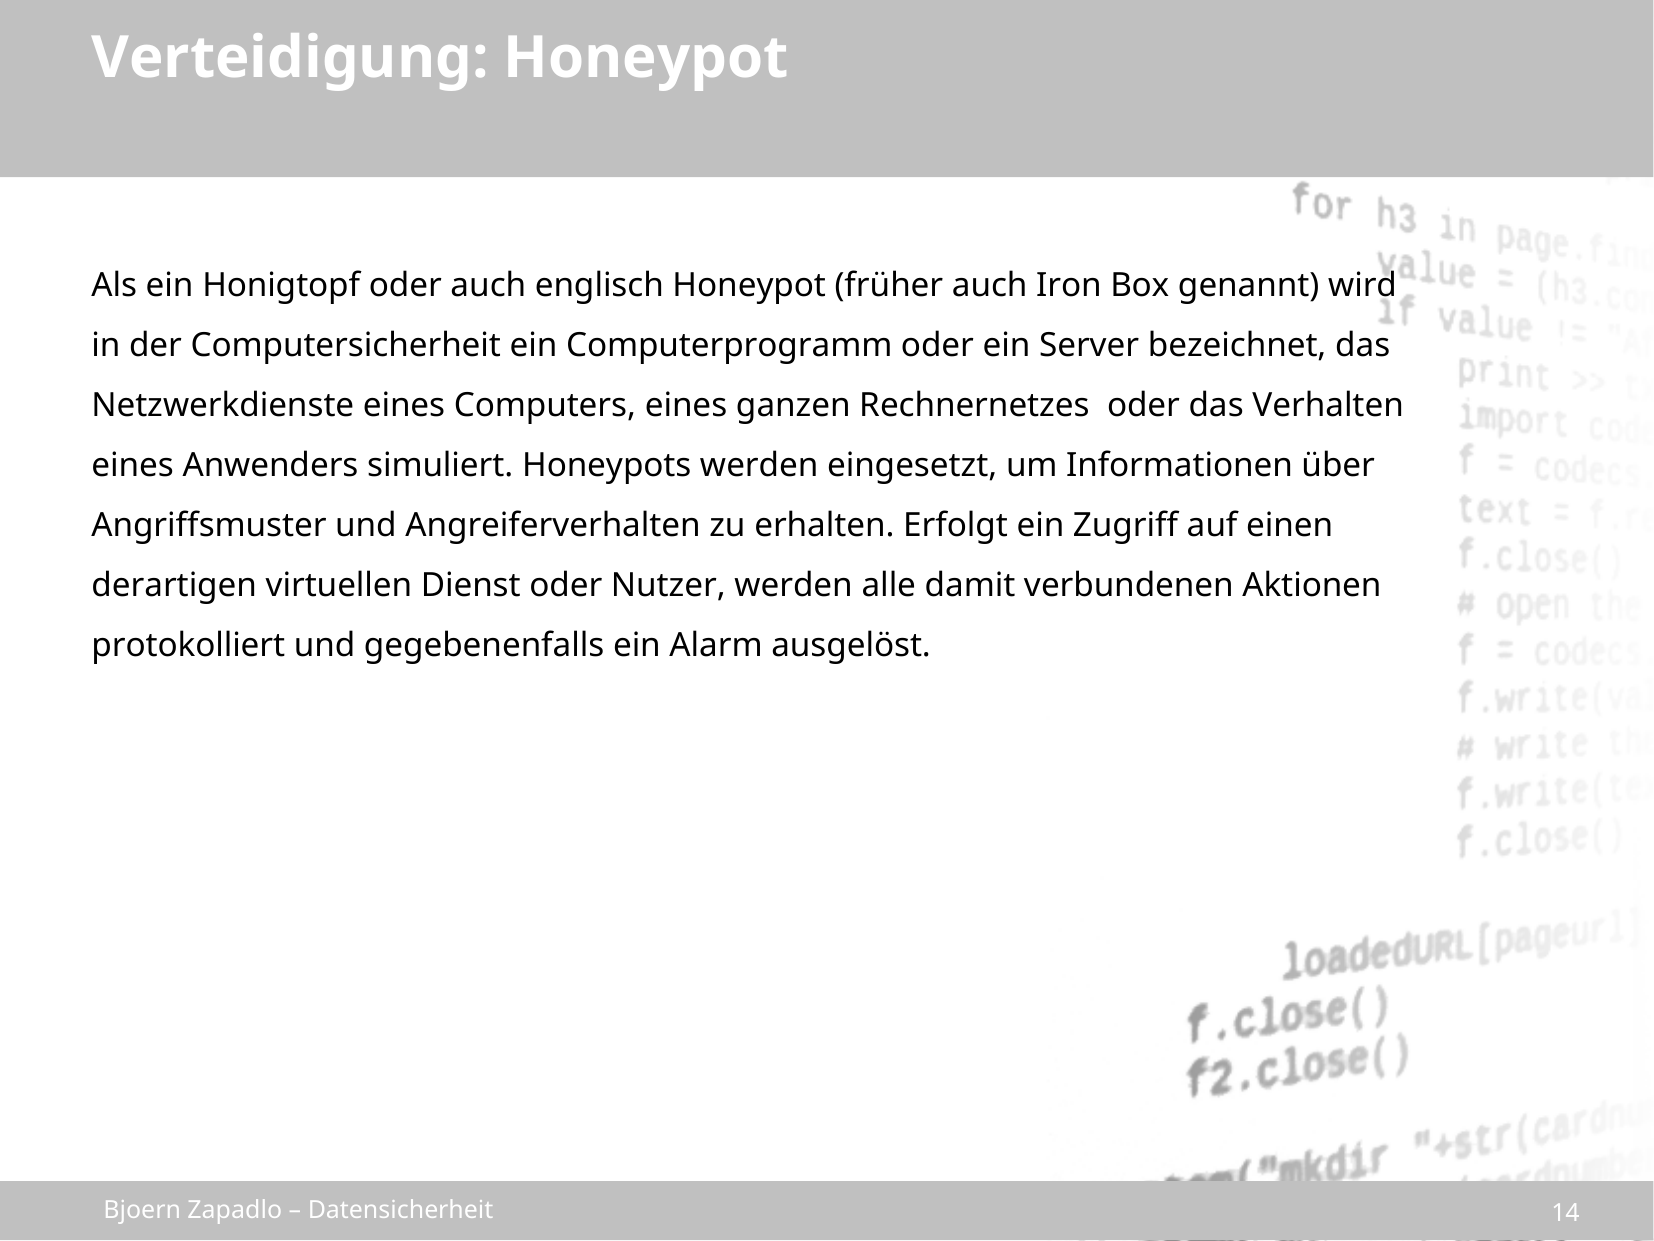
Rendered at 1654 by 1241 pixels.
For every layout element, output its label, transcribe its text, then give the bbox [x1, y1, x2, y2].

text_box Als ein Honigtopf oder auch englisch Honeypot (früher auch Iron Box genannt) wird in der Computersicherheit ein Computerprogramm oder ein Server bezeichnet, das Netzwerkdienste eines Computers, eines ganzen Rechnernetzes oder das Verhalten eines Anwenders simuliert. Honeypots werden eingesetzt, um Informationen über Angriffsmuster und Angreiferverhalten zu erhalten. Erfolgt ein Zugriff auf einen derartigen virtuellen Dienst oder Nutzer, werden alle damit verbundenen Aktionen protokolliert und gegebenenfalls ein Alarm ausgelöst. [76, 236, 1432, 671]
picture [0, 178, 1654, 1181]
text_box Verteidigung: Honeypot [76, 17, 1444, 98]
